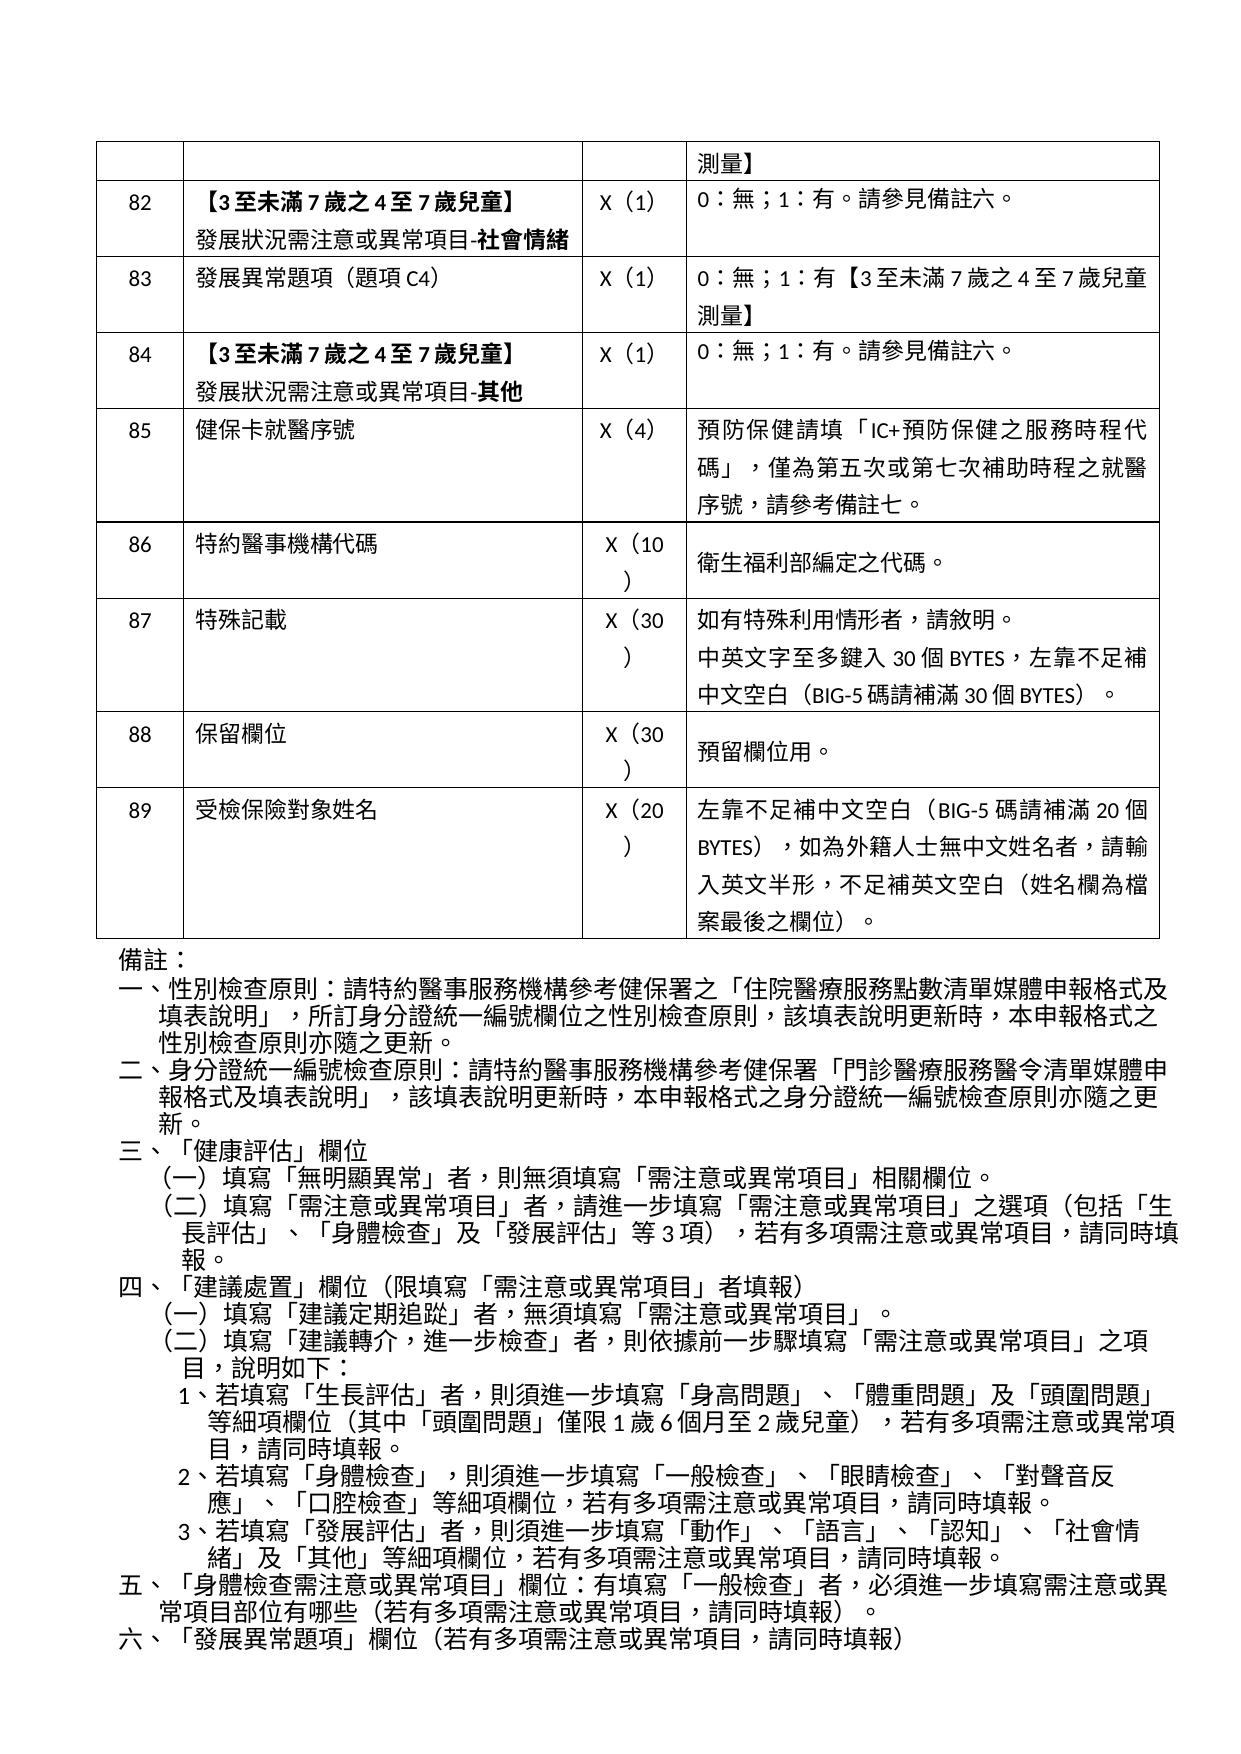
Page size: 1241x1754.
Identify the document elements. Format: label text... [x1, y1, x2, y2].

text 四、「建議處置」欄位（限填寫「需注意或異常項目」者填報） [118, 1274, 1181, 1302]
table_cell 預留欄位用。 [687, 712, 1159, 787]
text （一）填寫「建議定期追踨」者，無須填寫「需注意或異常項目」。 [148, 1302, 1181, 1329]
table_cell 83 [97, 257, 183, 332]
table_cell X（30） [583, 712, 686, 787]
table_cell 85 [97, 409, 183, 521]
table_cell [97, 142, 183, 180]
text 3、若填寫「發展評估」者，則須進一步填寫「動作」、「語言」、「認知」、「社會情緒」及「其他」等細項欄位，若有多項需注意或異常項目，請同時填報。 [177, 1518, 1181, 1572]
table_cell 86 [97, 523, 183, 597]
text 六、「發展異常題項」欄位（若有多項需注意或異常項目，請同時填報） [118, 1627, 1181, 1654]
table_cell 84 [97, 333, 183, 408]
table_cell 發展異常題項（題項C4） [184, 257, 582, 332]
table_cell [184, 142, 582, 180]
table_cell 預防保健請填「IC+預防保健之服務時程代碼」，僅為第五次或第七次補助時程之就醫序號，請參考備註七。 [687, 409, 1159, 521]
table_cell 受檢保險對象姓名 [184, 788, 582, 938]
table_cell [583, 142, 686, 180]
table_cell X（1） [583, 257, 686, 332]
table_cell 0：無；1：有。請參見備註六。 [687, 181, 1159, 256]
text 備註： [118, 939, 1137, 977]
table_cell X（4） [583, 409, 686, 521]
table_cell 測量】 [687, 142, 1159, 180]
table_cell 【3至未滿7歲之4至7歲兒童】 發展狀況需注意或異常項目-其他 [184, 333, 582, 408]
text 二、身分證統一編號檢查原則：請特約醫事服務機構參考健保署「門診醫療服務醫令清單媒體申報格式及填表說明」，該填表說明更新時，本申報格式之身分證統一編號檢查原則亦隨之更新。 [118, 1058, 1181, 1139]
table_cell 0：無；1：有【3至未滿7歲之4至7歲兒童測量】 [687, 257, 1159, 332]
text 一、性別檢查原則：請特約醫事服務機構參考健保署之「住院醫療服務點數清單媒體申報格式及填表說明」，所訂身分證統一編號欄位之性別檢查原則，該填表說明更新時，本申報格式之性別檢查原則亦隨之更新。 [118, 977, 1181, 1058]
table_cell 左靠不足補中文空白（BIG-5碼請補滿20個BYTES），如為外籍人士無中文姓名者，請輸入英文半形，不足補英文空白（姓名欄為檔案最後之欄位）。 [687, 788, 1159, 938]
text （二）填寫「建議轉介，進一步檢查」者，則依據前一步驟填寫「需注意或異常項目」之項目，說明如下： [148, 1329, 1181, 1383]
table_cell 88 [97, 712, 183, 787]
table_cell 健保卡就醫序號 [184, 409, 582, 521]
table_cell 保留欄位 [184, 712, 582, 787]
table_cell X（30） [583, 599, 686, 711]
table_cell X（1） [583, 181, 686, 256]
table_cell X（20） [583, 788, 686, 938]
table_cell 衛生福利部編定之代碼。 [687, 523, 1159, 597]
table_cell 0：無；1：有。請參見備註六。 [687, 333, 1159, 408]
text （一）填寫「無明顯異常」者，則無須填寫「需注意或異常項目」相關欄位。 [148, 1166, 1181, 1193]
text 1、若填寫「生長評估」者，則須進一步填寫「身高問題」、「體重問題」及「頭圍問題」等細項欄位（其中「頭圍問題」僅限1歲6個月至2歲兒童），若有多項需注意或異常項目，請同時填報。 [177, 1383, 1181, 1464]
text 五、「身體檢查需注意或異常項目」欄位：有填寫「一般檢查」者，必須進一步填寫需注意或異常項目部位有哪些（若有多項需注意或異常項目，請同時填報）。 [118, 1572, 1181, 1627]
table_cell X（10） [583, 523, 686, 597]
table_cell 87 [97, 599, 183, 711]
table_cell 【3至未滿7歲之4至7歲兒童】 發展狀況需注意或異常項目-社會情緒 [184, 181, 582, 256]
text （二）填寫「需注意或異常項目」者，請進一步填寫「需注意或異常項目」之選項（包括「生長評估」、「身體檢查」及「發展評估」等3項），若有多項需注意或異常項目，請同時填報。 [148, 1193, 1181, 1274]
text 2、若填寫「身體檢查」，則須進一步填寫「一般檢查」、「眼睛檢查」、「對聲音反應」、「口腔檢查」等細項欄位，若有多項需注意或異常項目，請同時填報。 [177, 1464, 1181, 1518]
table_cell 82 [97, 181, 183, 256]
table_cell 特約醫事機構代碼 [184, 523, 582, 597]
text 三、「健康評估」欄位 [118, 1139, 1181, 1166]
table_cell 如有特殊利用情形者，請敘明。 中英文字至多鍵入30個BYTES，左靠不足補中文空白（BIG-5碼請補滿30個BYTES）。 [687, 599, 1159, 711]
table_cell X（1） [583, 333, 686, 408]
table_cell 特殊記載 [184, 599, 582, 711]
table_cell 89 [97, 788, 183, 938]
